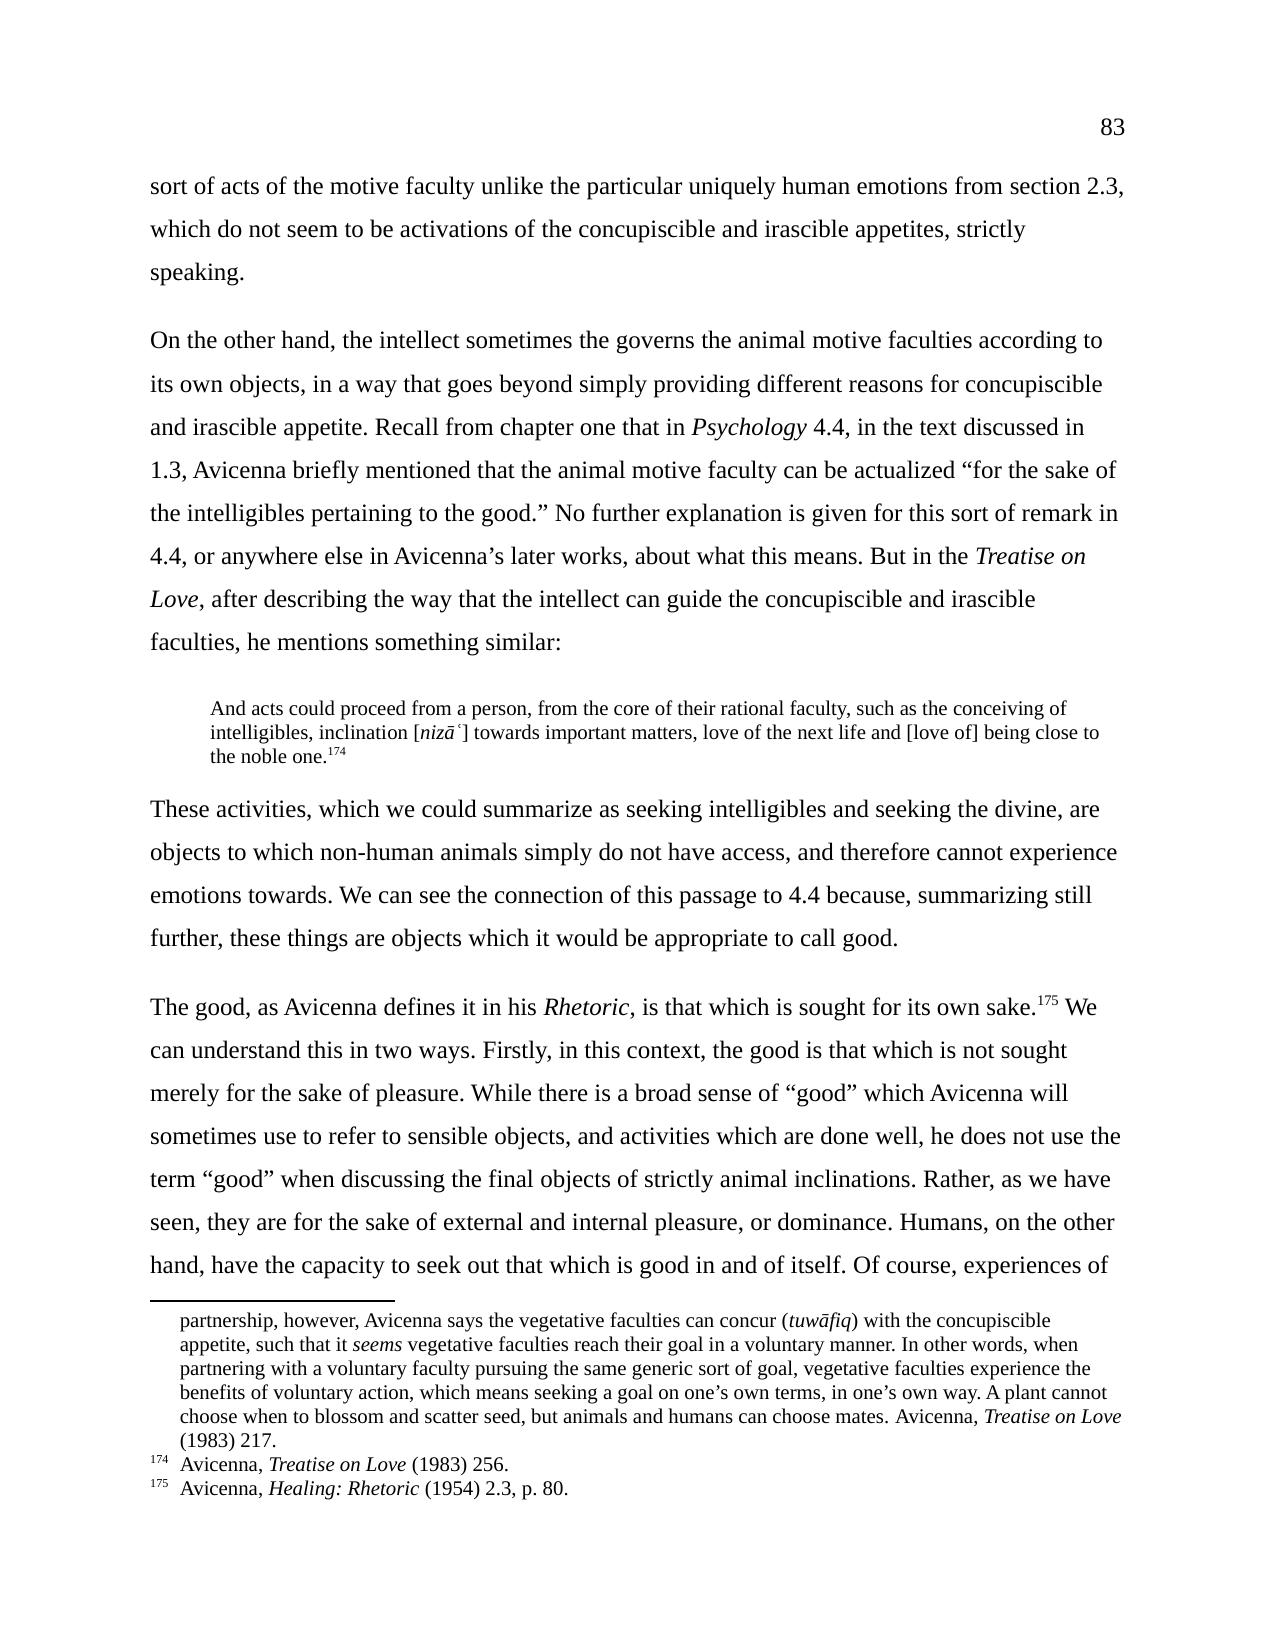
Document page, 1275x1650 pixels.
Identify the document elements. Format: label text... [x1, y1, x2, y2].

text And acts could proceed from a person, from the core of their rational faculty, such as the conceiving of intelligibles, inclination [nizāʿ] towards important matters, love of the next life and [love of] being close to the noble one. [210, 696, 1125, 768]
text Avicenna, Treatise on Love (1983) 256. [150, 1452, 1125, 1476]
text Avicenna, Healing: Rhetoric (1954) 2.3, p. 80. [150, 1476, 1125, 1500]
text partnership, however, Avicenna says the vegetative faculties can concur (tuwāfiq) with the concupiscible appetite, such that it seems vegetative faculties reach their goal in a voluntary manner. In other words, when partnering with a voluntary faculty pursuing the same generic sort of goal, vegetative faculties experience the benefits of voluntary action, which means seeking a goal on one’s own terms, in one’s own way. A plant cannot choose when to blossom and scatter seed, but animals and humans can choose mates. Avicenna, Treatise on Love (1983) 217. [150, 1307, 1125, 1452]
text These activities, which we could summarize as seeking intelligibles and seeking the divine, are objects to which non-human animals simply do not have access, and therefore cannot experience emotions towards. We can see the connection of this passage to 4.4 because, summarizing still further, these things are objects which it would be appropriate to call good. [150, 794, 1125, 952]
text sort of acts of the motive faculty unlike the particular uniquely human emotions from section 2.3, which do not seem to be activations of the concupiscible and irascible appetites, strictly speaking. [150, 171, 1125, 286]
text On the other hand, the intellect sometimes the governs the animal motive faculties according to its own objects, in a way that goes beyond simply providing different reasons for concupiscible and irascible appetite. Recall from chapter one that in Psychology 4.4, in the text discussed in 1.3, Avicenna briefly mentioned that the animal motive faculty can be actualized “for the sake of the intelligibles pertaining to the good.” No further explanation is given for this sort of remark in 4.4, or anywhere else in Avicenna’s later works, about what this means. But in the Treatise on Love, after describing the way that the intellect can guide the concupiscible and irascible faculties, he mentions something similar: [150, 326, 1125, 656]
text The good, as Avicenna defines it in his Rhetoric, is that which is sought for its own sake. We can understand this in two ways. Firstly, in this context, the good is that which is not sought merely for the sake of pleasure. While there is a broad sense of “good” which Avicenna will sometimes use to refer to sensible objects, and activities which are done well, he does not use the term “good” when discussing the final objects of strictly animal inclinations. Rather, as we have seen, they are for the sake of external and internal pleasure, or dominance. Humans, on the other hand, have the capacity to seek out that which is good in and of itself. Of course, experiences of [150, 992, 1125, 1279]
